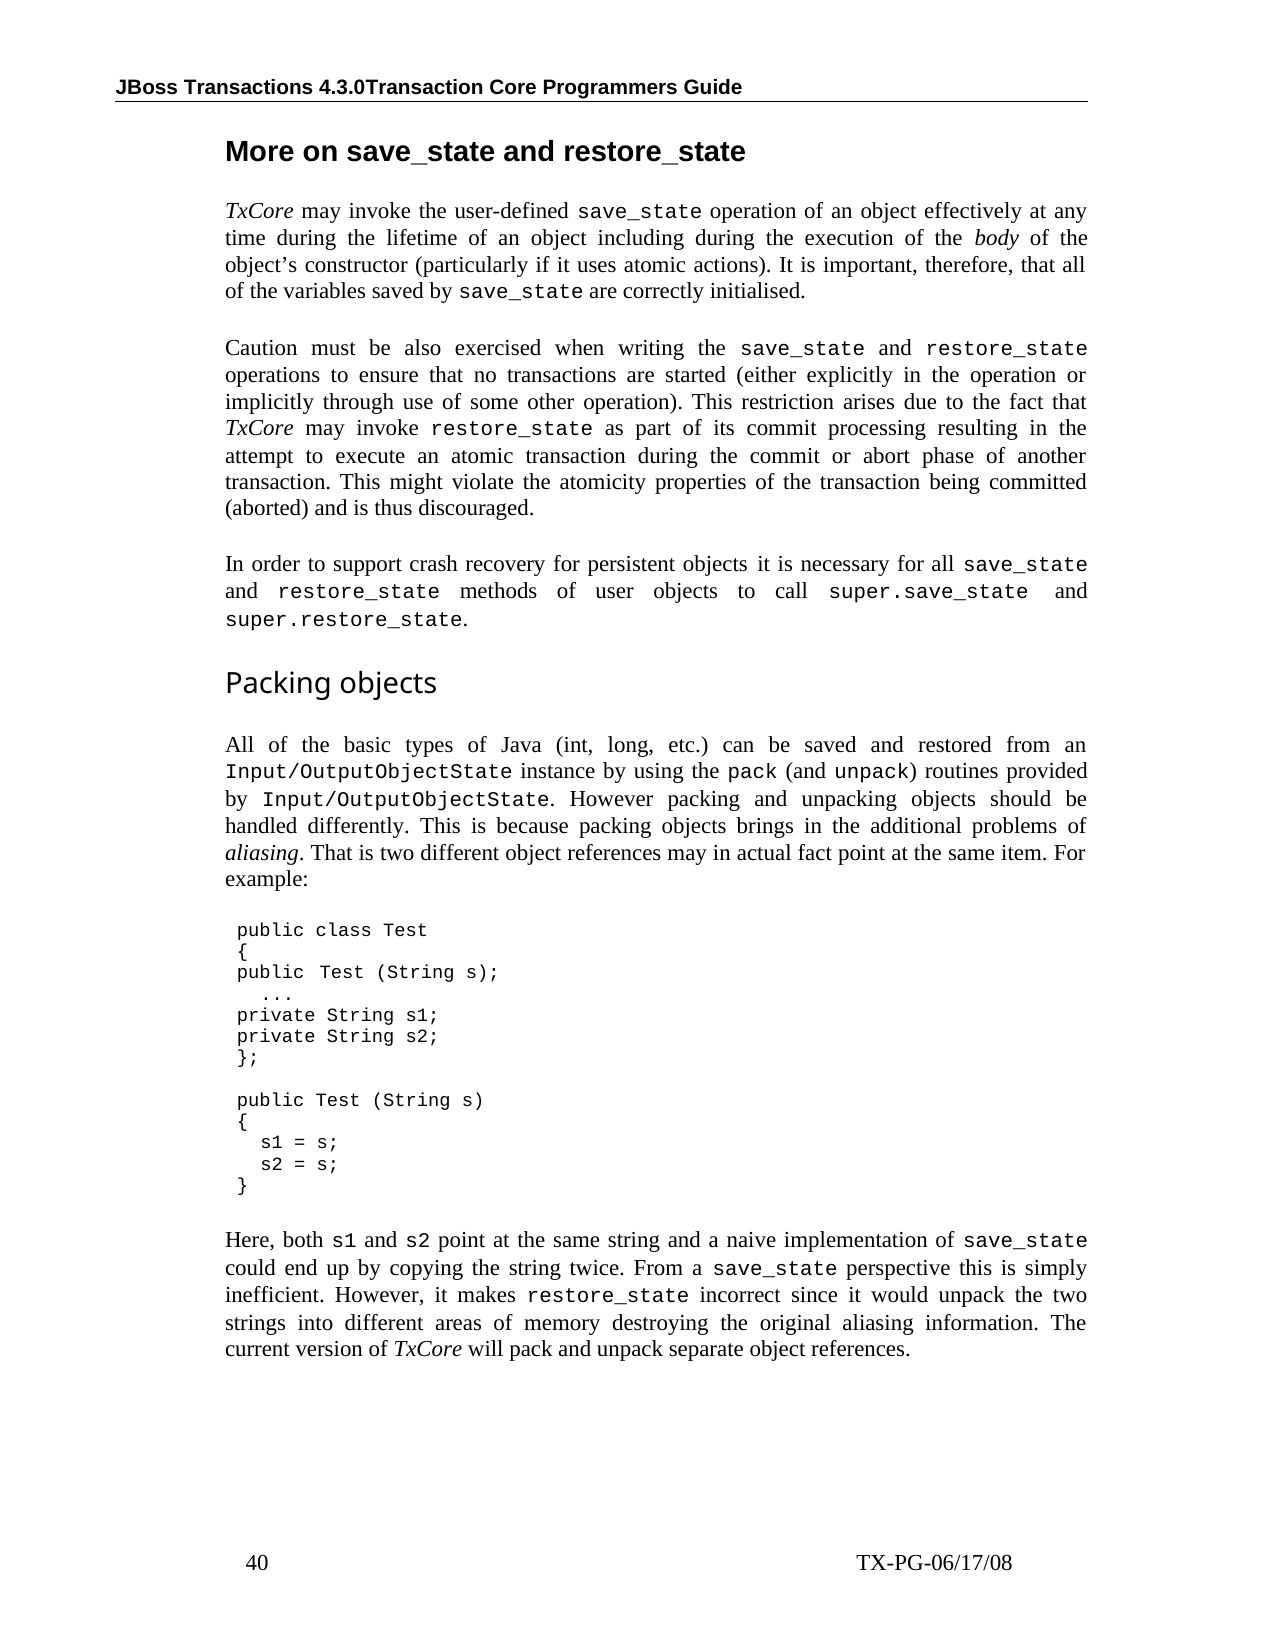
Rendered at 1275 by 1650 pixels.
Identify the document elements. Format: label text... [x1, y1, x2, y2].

text TxCore may invoke the user-defined save_state operation of an object effectively at any time during the lifetime of an object including during the execution of the body of the object’s constructor (particularly if it uses atomic actions). It is important, therefore, that all of the variables saved by save_state are correctly initialised. [225, 197, 1088, 304]
text Here, both s1 and s2 point at the same string and a naive implementation of save_state could end up by copying the string twice. From a save_state perspective this is simply inefficient. However, it makes restore_state incorrect since it would unpack the two strings into different areas of memory destroying the original aliasing information. The current version of TxCore will pack and unpack separate object references. [225, 1226, 1088, 1361]
subtitle Packing objects [225, 662, 1088, 702]
text All of the basic types of Java (int, long, etc.) can be saved and restored from an Input/OutputObjectState instance by using the pack (and unpack) routines provided by Input/OutputObjectState. However packing and unpacking objects should be handled differently. This is because packing objects brings in the additional problems of aliasing. That is two different object references may in actual fact point at the same item. For example: [225, 731, 1088, 891]
text public class Test { public Test (String s); ... private String s1; private String s2; }; public Test (String s) { s1 = s; s2 = s; } [237, 921, 1088, 1197]
text Caution must be also exercised when writing the save_state and restore_state operations to ensure that no transactions are started (either explicitly in the operation or implicitly through use of some other operation). This restriction arises due to the fact that TxCore may invoke restore_state as part of its commit processing resulting in the attempt to execute an atomic transaction during the commit or abort phase of another transaction. This might violate the atomicity properties of the transaction being committed (aborted) and is thus discouraged. [225, 334, 1088, 521]
text In order to support crash recovery for persistent objects it is necessary for all save_state and restore_state methods of user objects to call super.save_state and super.restore_state. [225, 550, 1088, 633]
subtitle More on save_state and restore_state [225, 134, 1088, 167]
